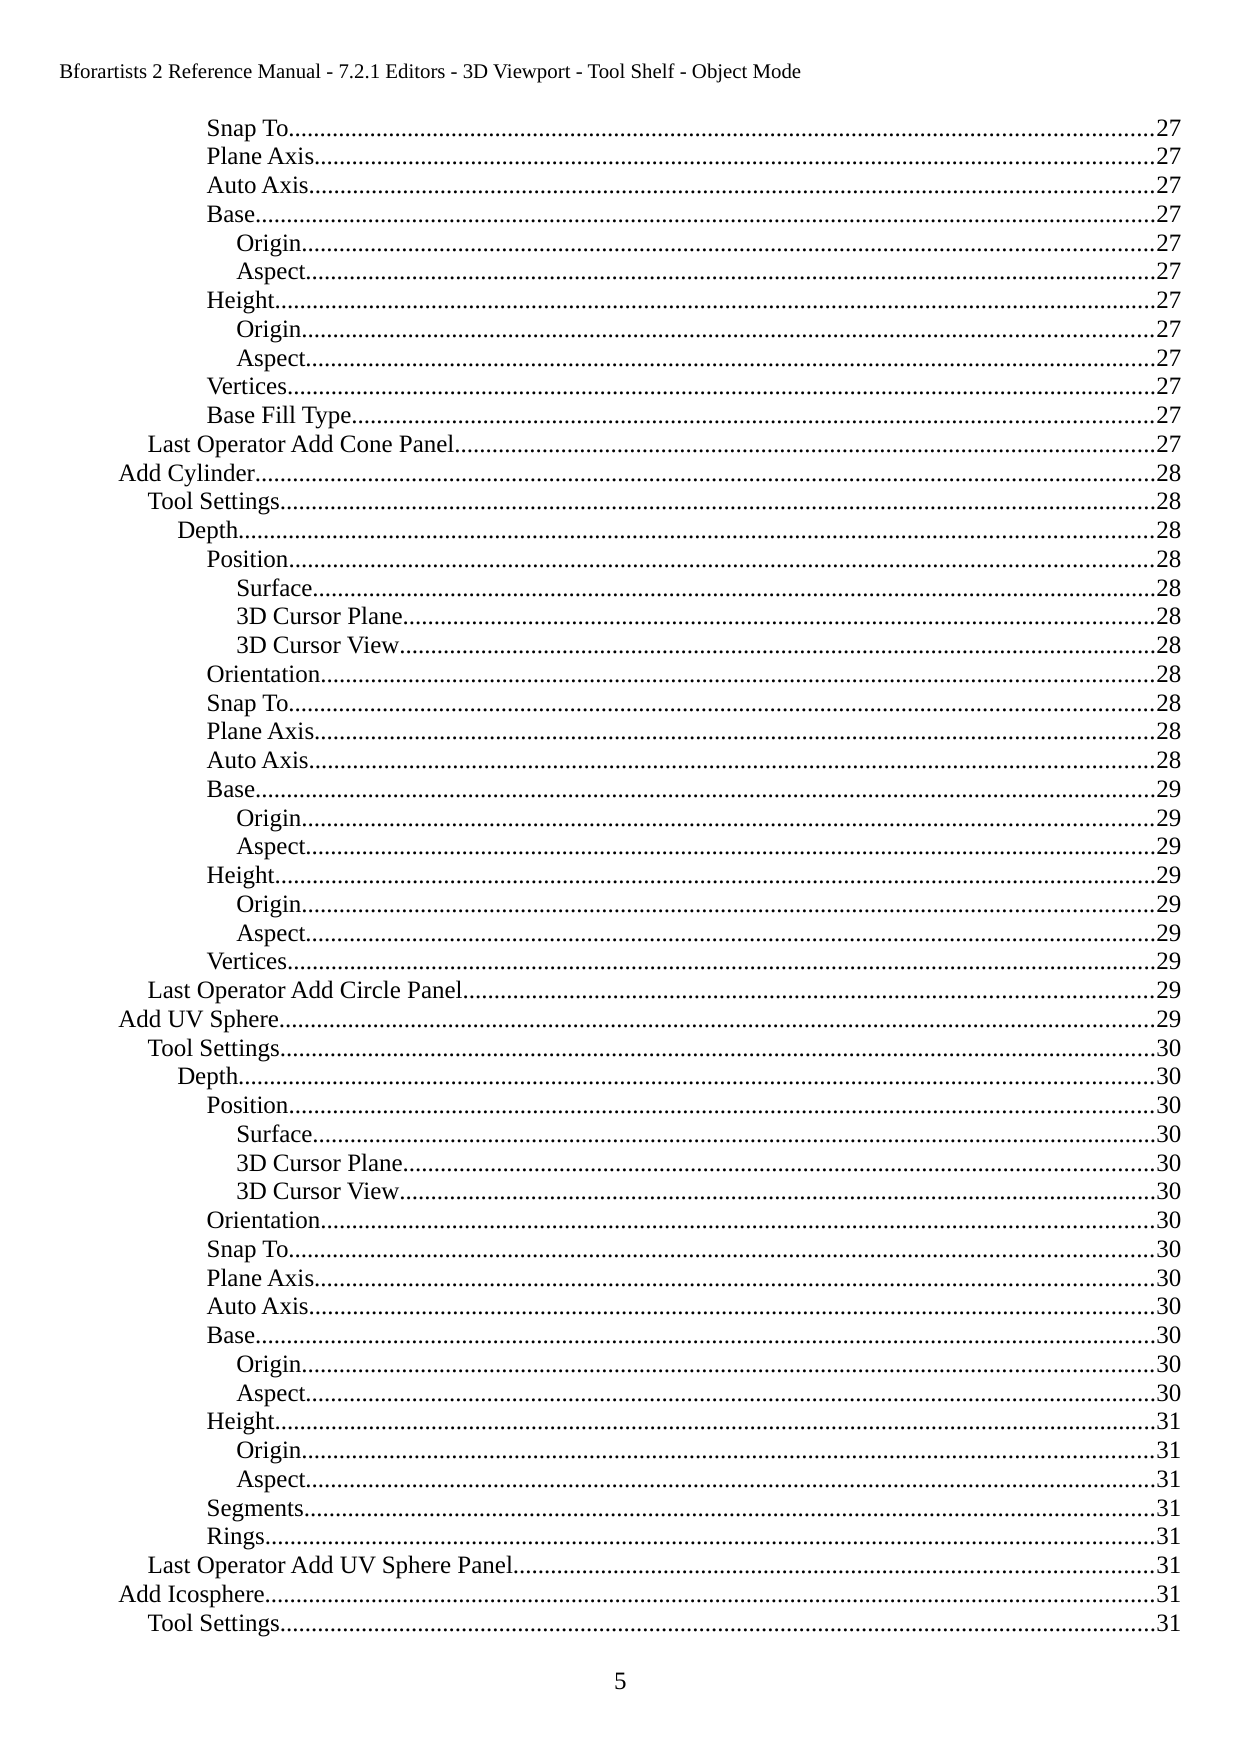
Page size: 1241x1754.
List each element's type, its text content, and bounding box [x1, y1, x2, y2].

text Surface 30 [236, 1119, 1181, 1148]
text Aspect 29 [236, 918, 1181, 946]
text Depth 30 [177, 1061, 1181, 1090]
text Height 27 [206, 285, 1181, 314]
text Orientation 30 [206, 1205, 1181, 1234]
text 3D Cursor View 28 [236, 630, 1181, 659]
text Height 29 [206, 860, 1181, 889]
text Aspect 27 [236, 343, 1181, 371]
text Surface 28 [236, 573, 1181, 601]
text Aspect 29 [236, 831, 1181, 860]
text Base 30 [206, 1320, 1181, 1349]
text 3D Cursor View 30 [236, 1176, 1181, 1205]
text 3D Cursor Plane 28 [236, 601, 1181, 630]
text Vertices 27 [206, 371, 1181, 400]
text Orientation 28 [206, 659, 1181, 688]
text Origin 30 [236, 1349, 1181, 1378]
text Add Cylinder 28 [118, 458, 1181, 486]
text 3D Cursor Plane 30 [236, 1148, 1181, 1176]
text Origin 31 [236, 1435, 1181, 1464]
text Depth 28 [177, 515, 1181, 544]
text Add UV Sphere 29 [118, 1004, 1181, 1033]
text Origin 29 [236, 889, 1181, 918]
text Snap To 28 [206, 688, 1181, 716]
text Origin 27 [236, 228, 1181, 256]
text Tool Settings 30 [147, 1033, 1181, 1061]
text Origin 29 [236, 803, 1181, 831]
text Plane Axis 30 [206, 1263, 1181, 1291]
text Auto Axis 27 [206, 170, 1181, 199]
text Auto Axis 30 [206, 1291, 1181, 1320]
text Aspect 30 [236, 1378, 1181, 1406]
text Base 27 [206, 199, 1181, 228]
text Add Icosphere 31 [118, 1579, 1181, 1608]
text Position 30 [206, 1090, 1181, 1119]
text Last Operator Add UV Sphere Panel 31 [147, 1550, 1181, 1579]
text Rings 31 [206, 1521, 1181, 1550]
text Snap To 30 [206, 1234, 1181, 1263]
text Segments 31 [206, 1493, 1181, 1521]
text Height 31 [206, 1406, 1181, 1435]
text Aspect 31 [236, 1464, 1181, 1493]
text Base Fill Type 27 [206, 400, 1181, 429]
text Last Operator Add Cone Panel 27 [147, 429, 1181, 458]
text Tool Settings 28 [147, 486, 1181, 515]
text Base 29 [206, 774, 1181, 803]
text Tool Settings 31 [147, 1608, 1181, 1636]
text Plane Axis 28 [206, 716, 1181, 745]
text Origin 27 [236, 314, 1181, 343]
text Snap To 27 [206, 113, 1181, 141]
text Position 28 [206, 544, 1181, 573]
text Aspect 27 [236, 256, 1181, 285]
text Plane Axis 27 [206, 141, 1181, 170]
text Last Operator Add Circle Panel 29 [147, 975, 1181, 1004]
text Auto Axis 28 [206, 745, 1181, 774]
text Vertices 29 [206, 946, 1181, 975]
